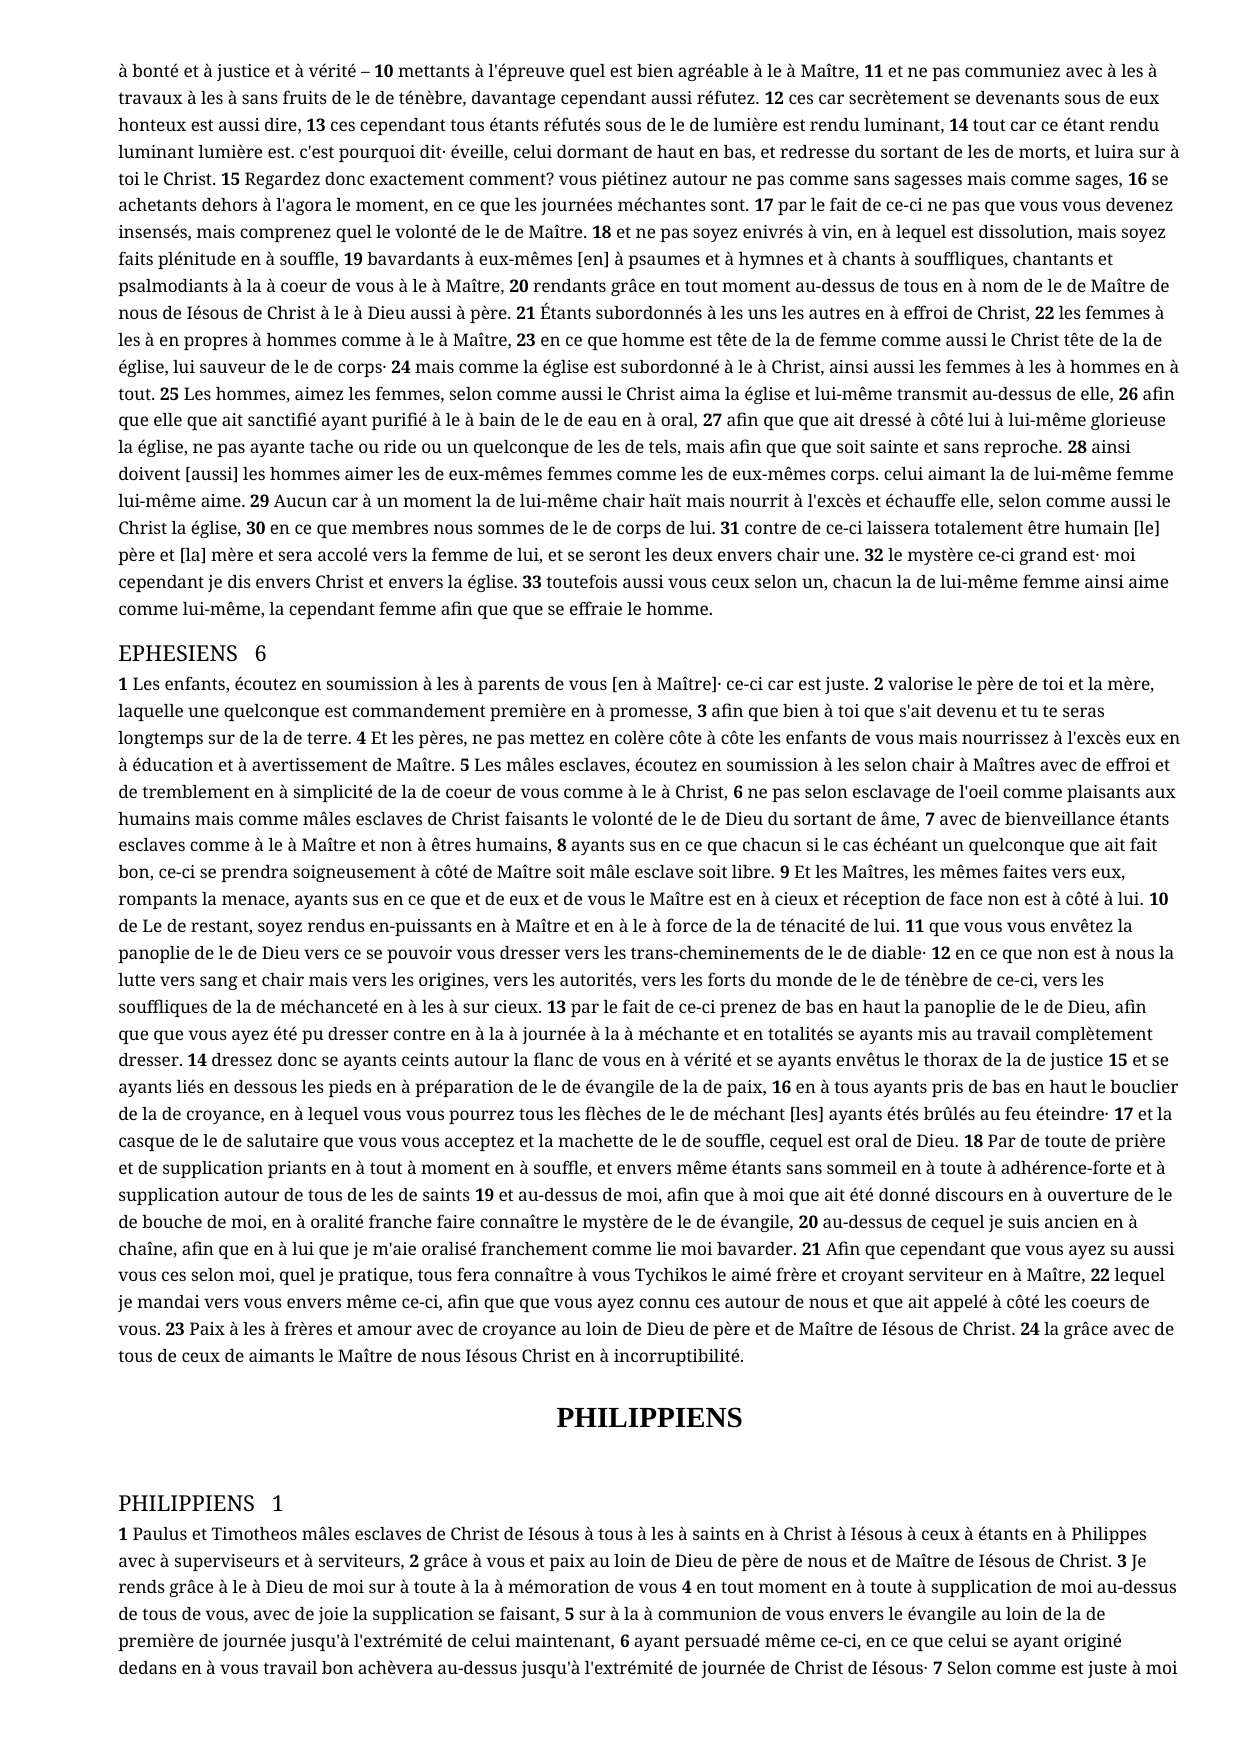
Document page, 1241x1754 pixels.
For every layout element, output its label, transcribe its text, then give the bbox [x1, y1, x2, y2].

text PHILIPPIENS 1 [118, 1488, 1181, 1517]
subtitle PHILIPPIENS [118, 1400, 1181, 1434]
text 1 Les enfants, écoutez en soumission à les à parents de vous [en à Maître]· ce-ci car est juste. 2 valorise le père de toi et la mère, laquelle une quelconque est commandement première en à promesse, 3 afin que bien à toi que s'ait devenu et tu te seras longtemps sur de la de terre. 4 Et les pères, ne pas mettez en colère côte à côte les enfants de vous mais nourrissez à l'excès eux en à éducation et à avertissement de Maître. 5 Les mâles esclaves, écoutez en soumission à les selon chair à Maîtres avec de effroi et de tremblement en à simplicité de la de coeur de vous comme à le à Christ, 6 ne pas selon esclavage de l'oeil comme plaisants aux humains mais comme mâles esclaves de Christ faisants le volonté de le de Dieu du sortant de âme, 7 avec de bienveillance étants esclaves comme à le à Maître et non à êtres humains, 8 ayants sus en ce que chacun si le cas échéant un quelconque que ait fait bon, ce-ci se prendra soigneusement à côté de Maître soit mâle esclave soit libre. 9 Et les Maîtres, les mêmes faites vers eux, rompants la menace, ayants sus en ce que et de eux et de vous le Maître est en à cieux et réception de face non est à côté à lui. 10 de Le de restant, soyez rendus en-puissants en à Maître et en à le à force de la de ténacité de lui. 11 que vous vous envêtez la panoplie de le de Dieu vers ce se pouvoir vous dresser vers les trans-cheminements de le de diable· 12 en ce que non est à nous la lutte vers sang et chair mais vers les origines, vers les autorités, vers les forts du monde de le de ténèbre de ce-ci, vers les souffliques de la de méchanceté en à les à sur cieux. 13 par le fait de ce-ci prenez de bas en haut la panoplie de le de Dieu, afin que que vous ayez été pu dresser contre en à la à journée à la à méchante et en totalités se ayants mis au travail complètement dresser. 14 dressez donc se ayants ceints autour la flanc de vous en à vérité et se ayants envêtus le thorax de la de justice 15 et se ayants liés en dessous les pieds en à préparation de le de évangile de la de paix, 16 en à tous ayants pris de bas en haut le bouclier de la de croyance, en à lequel vous vous pourrez tous les flèches de le de méchant [les] ayants étés brûlés au feu éteindre· 17 et la casque de le de salutaire que vous vous acceptez et la machette de le de souffle, cequel est oral de Dieu. 18 Par de toute de prière et de supplication priants en à tout à moment en à souffle, et envers même étants sans sommeil en à toute à adhérence-forte et à supplication autour de tous de les de saints 19 et au-dessus de moi, afin que à moi que ait été donné discours en à ouverture de le de bouche de moi, en à oralité franche faire connaître le mystère de le de évangile, 20 au-dessus de cequel je suis ancien en à chaîne, afin que en à lui que je m'aie oralisé franchement comme lie moi bavarder. 21 Afin que cependant que vous ayez su aussi vous ces selon moi, quel je pratique, tous fera connaître à vous Tychikos le aimé frère et croyant serviteur en à Maître, 22 lequel je mandai vers vous envers même ce-ci, afin que que vous ayez connu ces autour de nous et que ait appelé à côté les coeurs de vous. 23 Paix à les à frères et amour avec de croyance au loin de Dieu de père et de Maître de Iésous de Christ. 24 la grâce avec de tous de ceux de aimants le Maître de nous Iésous Christ en à incorruptibilité. [118, 672, 1181, 1367]
text 1 Paulus et Timotheos mâles esclaves de Christ de Iésous à tous à les à saints en à Christ à Iésous à ceux à étants en à Philippes avec à superviseurs et à serviteurs, 2 grâce à vous et paix au loin de Dieu de père de nous et de Maître de Iésous de Christ. 3 Je rends grâce à le à Dieu de moi sur à toute à la à mémoration de vous 4 en tout moment en à toute à supplication de moi au-dessus de tous de vous, avec de joie la supplication se faisant, 5 sur à la à communion de vous envers le évangile au loin de la de première de journée jusqu'à l'extrémité de celui maintenant, 6 ayant persuadé même ce-ci, en ce que celui se ayant originé dedans en à vous travail bon achèvera au-dessus jusqu'à l'extrémité de journée de Christ de Iésous· 7 Selon comme est juste à moi [118, 1522, 1181, 1679]
text EPHESIENS 6 [118, 638, 1181, 668]
text à bonté et à justice et à vérité – 10 mettants à l'épreuve quel est bien agréable à le à Maître, 11 et ne pas communiez avec à les à travaux à les à sans fruits de le de ténèbre, davantage cependant aussi réfutez. 12 ces car secrètement se devenants sous de eux honteux est aussi dire, 13 ces cependant tous étants réfutés sous de le de lumière est rendu luminant, 14 tout car ce étant rendu luminant lumière est. c'est pourquoi dit· éveille, celui dormant de haut en bas, et redresse du sortant de les de morts, et luira sur à toi le Christ. 15 Regardez donc exactement comment? vous piétinez autour ne pas comme sans sagesses mais comme sages, 16 se achetants dehors à l'agora le moment, en ce que les journées méchantes sont. 17 par le fait de ce-ci ne pas que vous vous devenez insensés, mais comprenez quel le volonté de le de Maître. 18 et ne pas soyez enivrés à vin, en à lequel est dissolution, mais soyez faits plénitude en à souffle, 19 bavardants à eux-mêmes [en] à psaumes et à hymnes et à chants à souffliques, chantants et psalmodiants à la à coeur de vous à le à Maître, 20 rendants grâce en tout moment au-dessus de tous en à nom de le de Maître de nous de Iésous de Christ à le à Dieu aussi à père. 21 Étants subordonnés à les uns les autres en à effroi de Christ, 22 les femmes à les à en propres à hommes comme à le à Maître, 23 en ce que homme est tête de la de femme comme aussi le Christ tête de la de église, lui sauveur de le de corps· 24 mais comme la église est subordonné à le à Christ, ainsi aussi les femmes à les à hommes en à tout. 25 Les hommes, aimez les femmes, selon comme aussi le Christ aima la église et lui-même transmit au-dessus de elle, 26 afin que elle que ait sanctifié ayant purifié à le à bain de le de eau en à oral, 27 afin que que ait dressé à côté lui à lui-même glorieuse la église, ne pas ayante tache ou ride ou un quelconque de les de tels, mais afin que que soit sainte et sans reproche. 28 ainsi doivent [aussi] les hommes aimer les de eux-mêmes femmes comme les de eux-mêmes corps. celui aimant la de lui-même femme lui-même aime. 29 Aucun car à un moment la de lui-même chair haït mais nourrit à l'excès et échauffe elle, selon comme aussi le Christ la église, 30 en ce que membres nous sommes de le de corps de lui. 31 contre de ce-ci laissera totalement être humain [le] père et [la] mère et sera accolé vers la femme de lui, et se seront les deux envers chair une. 32 le mystère ce-ci grand est· moi cependant je dis envers Christ et envers la église. 33 toutefois aussi vous ceux selon un, chacun la de lui-même femme ainsi aime comme lui-même, la cependant femme afin que que se effraie le homme. [118, 59, 1181, 620]
